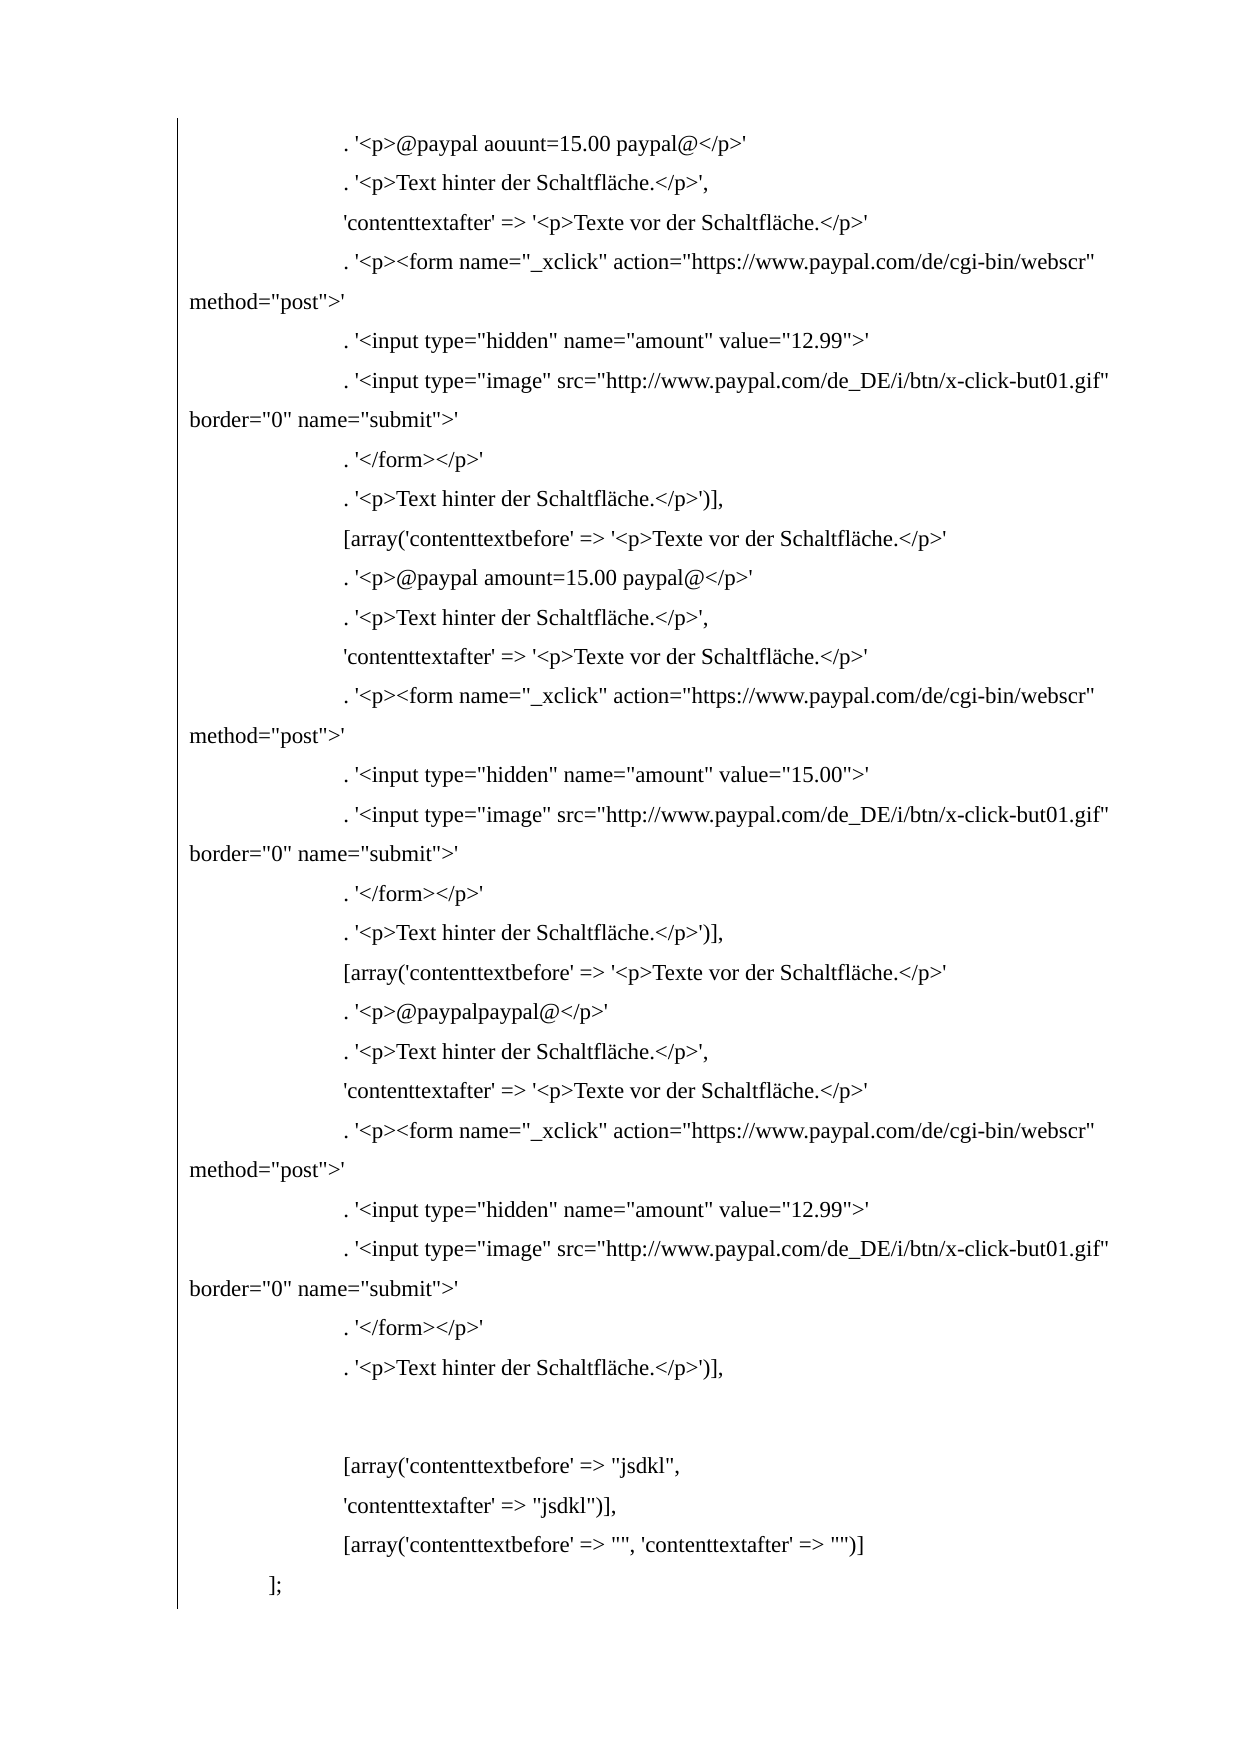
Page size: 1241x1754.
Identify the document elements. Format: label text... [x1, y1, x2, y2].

text . '<p>@paypal aouunt=15.00 paypal@</p>' . '<p>Text hinter der Schaltfläche.</p>', 'contenttextafter' => '<p>Texte vor der Schaltfläche.</p>' . '<p><form name="_xclick" action="https://www.paypal.com/de/cgi-bin/webscr" method="post">' . '<input type="hidden" name="amount" value="12.99">' . '<input type="image" src="http://www.paypal.com/de_DE/i/btn/x-click-but01.gif" border="0" name="submit">' . '</form></p>' . '<p>Text hinter der Schaltfläche.</p>')], [array('contenttextbefore' => '<p>Texte vor der Schaltfläche.</p>' . '<p>@paypal amount=15.00 paypal@</p>' . '<p>Text hinter der Schaltfläche.</p>', 'contenttextafter' => '<p>Texte vor der Schaltfläche.</p>' . '<p><form name="_xclick" action="https://www.paypal.com/de/cgi-bin/webscr" method="post">' . '<input type="hidden" name="amount" value="15.00">' . '<input type="image" src="http://www.paypal.com/de_DE/i/btn/x-click-but01.gif" border="0" name="submit">' . '</form></p>' . '<p>Text hinter der Schaltfläche.</p>')], [array('contenttextbefore' => '<p>Texte vor der Schaltfläche.</p>' . '<p>@paypalpaypal@</p>' . '<p>Text hinter der Schaltfläche.</p>', 'contenttextafter' => '<p>Texte vor der Schaltfläche.</p>' . '<p><form name="_xclick" action="https://www.paypal.com/de/cgi-bin/webscr" method="post">' . '<input type="hidden" name="amount" value="12.99">' . '<input type="image" src="http://www.paypal.com/de_DE/i/btn/x-click-but01.gif" border="0" name="submit">' . '</form></p>' . '<p>Text hinter der Schaltfläche.</p>')], [178, 118, 1122, 1380]
text [array('contenttextbefore' => "jsdkl", 'contenttextafter' => "jsdkl")], [array('contenttextbefore' => "", 'contenttextafter' => "")] ]; [178, 1441, 1122, 1609]
